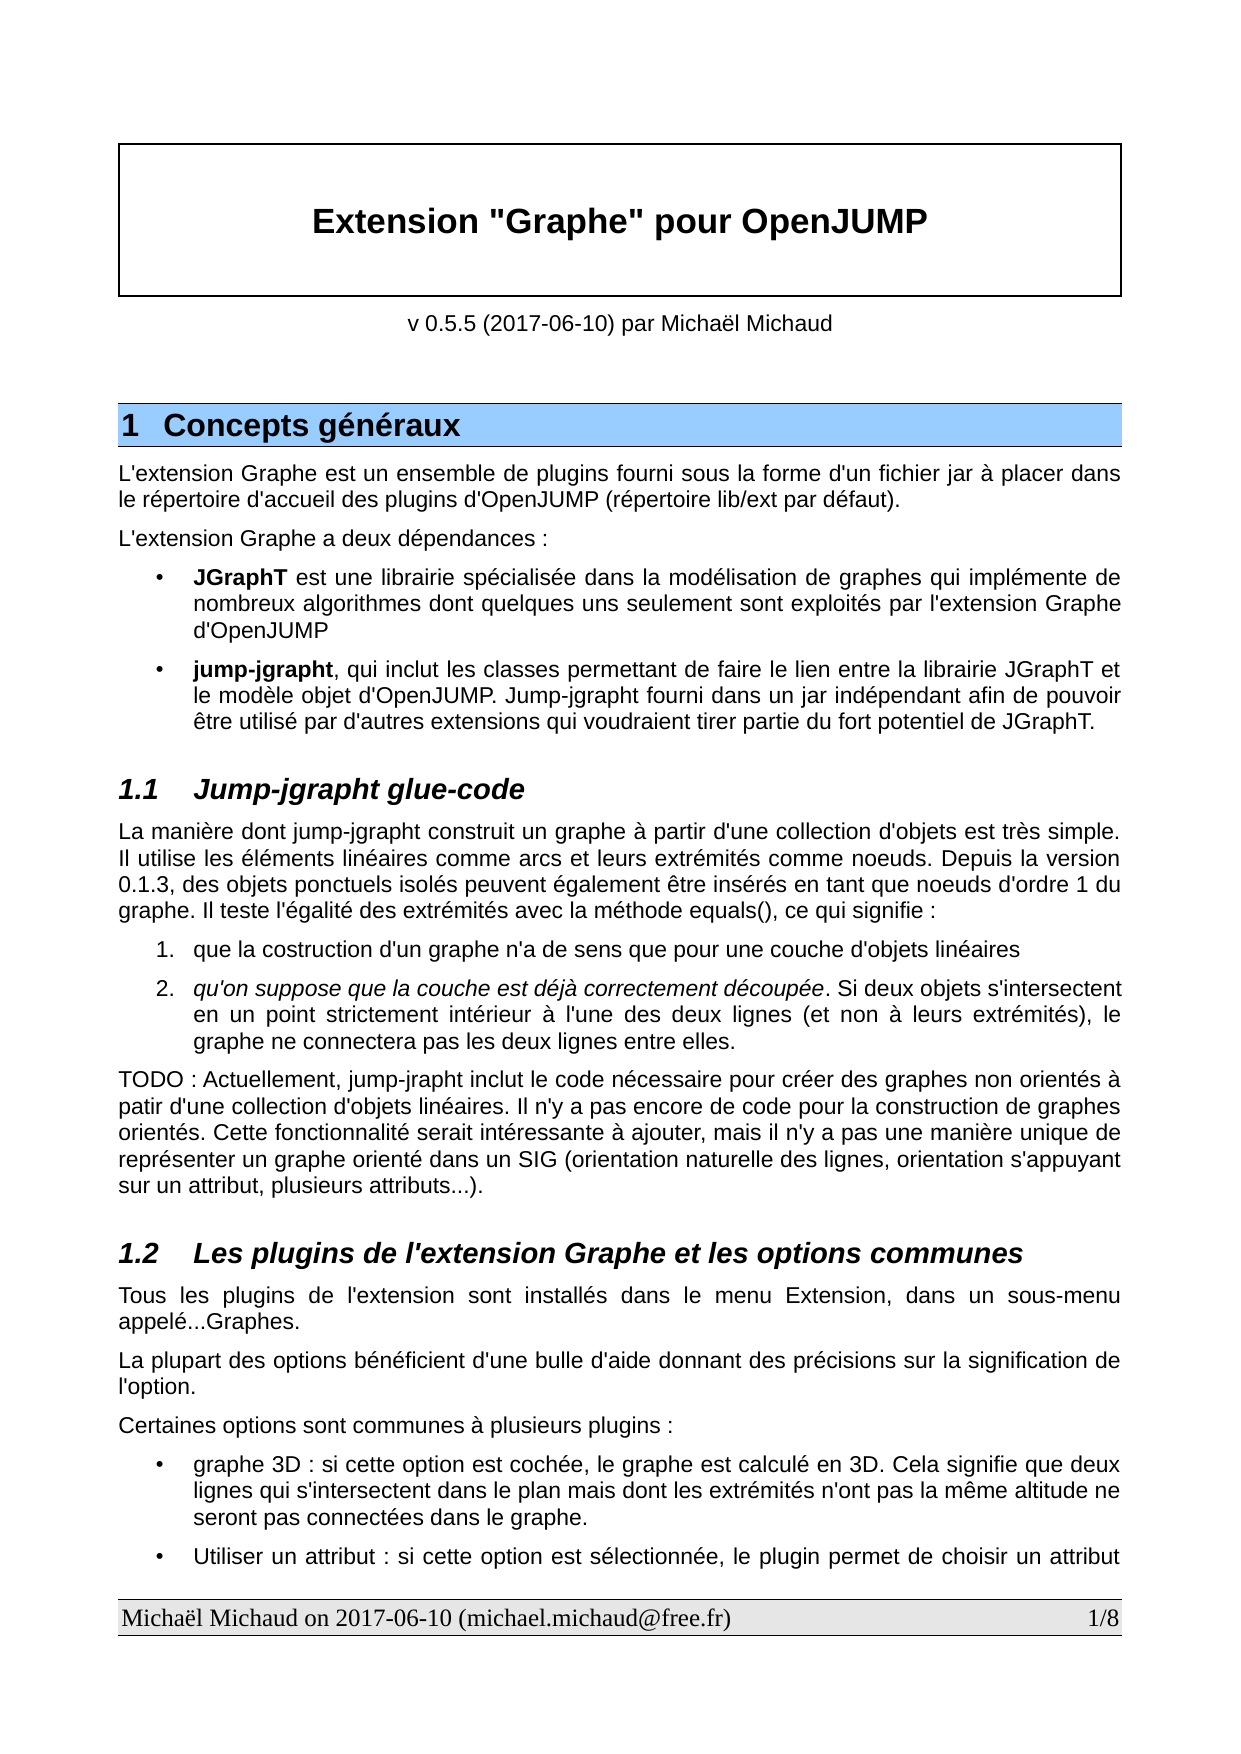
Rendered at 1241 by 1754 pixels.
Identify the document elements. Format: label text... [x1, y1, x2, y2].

subtitle Extension "Graphe" pour OpenJUMP [120, 145, 1120, 295]
text La plupart des options bénéficient d'une bulle d'aide donnant des précisions sur la signification de l'option. [118, 1347, 1122, 1400]
list jump-jgrapht, qui inclut les classes permettant de faire le lien entre la librairie JGraphT et le modèle objet d'OpenJUMP. Jump-jgrapht fourni dans un jar indépendant afin de pouvoir être utilisé par d'autres extensions qui voudraient tirer partie du fort potentiel de JGraphT. [156, 656, 1122, 734]
list JGraphT est une librairie spécialisée dans la modélisation de graphes qui implémente de nombreux algorithmes dont quelques uns seulement sont exploités par l'extension Graphe d'OpenJUMP [156, 564, 1122, 643]
list que la costruction d'un graphe n'a de sens que pour une couche d'objets linéaires [156, 936, 1122, 962]
subtitle Concepts généraux [118, 404, 1122, 446]
list qu'on suppose que la couche est déjà correctement découpée. Si deux objets s'intersectent en un point strictement intérieur à l'une des deux lignes (et non à leurs extrémités), le graphe ne connectera pas les deux lignes entre elles. [156, 975, 1122, 1054]
subtitle Jump-jgrapht glue-code [118, 772, 1122, 806]
text La manière dont jump-jgrapht construit un graphe à partir d'une collection d'objets est très simple. Il utilise les éléments linéaires comme arcs et leurs extrémités comme noeuds. Depuis la version 0.1.3, des objets ponctuels isolés peuvent également être insérés en tant que noeuds d'ordre 1 du graphe. Il teste l'égalité des extrémités avec la méthode equals(), ce qui signifie : [118, 818, 1122, 923]
text TODO : Actuellement, jump-jrapht inclut le code nécessaire pour créer des graphes non orientés à patir d'une collection d'objets linéaires. Il n'y a pas encore de code pour la construction de graphes orientés. Cette fonctionnalité serait intéressante à ajouter, mais il n'y a pas une manière unique de représenter un graphe orienté dans un SIG (orientation naturelle des lignes, orientation s'appuyant sur un attribut, plusieurs attributs...). [118, 1066, 1122, 1198]
text Tous les plugins de l'extension sont installés dans le menu Extension, dans un sous-menu appelé...Graphes. [118, 1282, 1122, 1334]
text L'extension Graphe a deux dépendances : [118, 525, 1122, 551]
list Utiliser un attribut : si cette option est sélectionnée, le plugin permet de choisir un attribut [156, 1543, 1122, 1569]
text L'extension Graphe est un ensemble de plugins fourni sous la forme d'un fichier jar à placer dans le répertoire d'accueil des plugins d'OpenJUMP (répertoire lib/ext par défaut). [118, 460, 1122, 513]
text v 0.5.5 (2017-06-10) par Michaël Michaud [118, 310, 1122, 336]
text Certaines options sont communes à plusieurs plugins : [118, 1412, 1122, 1438]
list graphe 3D : si cette option est cochée, le graphe est calculé en 3D. Cela signifie que deux lignes qui s'intersectent dans le plan mais dont les extrémités n'ont pas la même altitude ne seront pas connectées dans le graphe. [156, 1451, 1122, 1530]
subtitle Les plugins de l'extension Graphe et les options communes [118, 1236, 1122, 1269]
